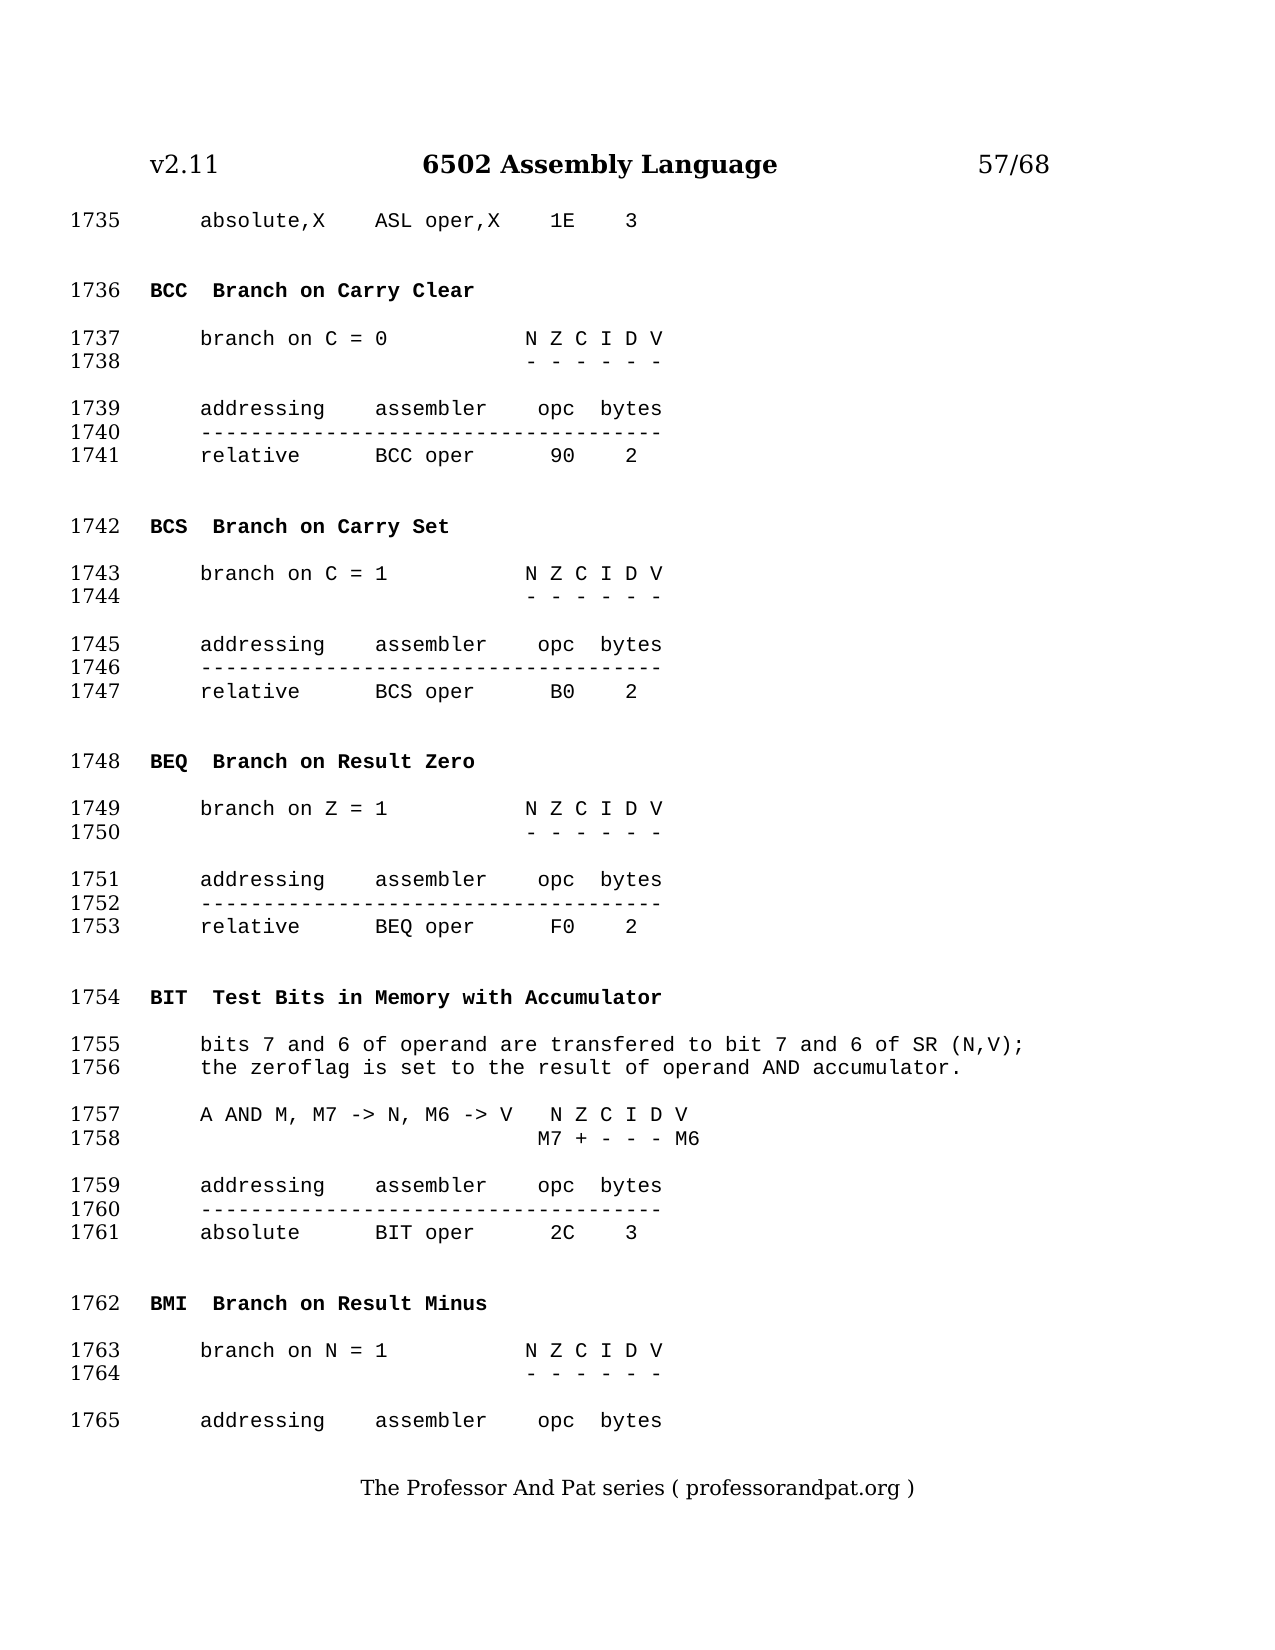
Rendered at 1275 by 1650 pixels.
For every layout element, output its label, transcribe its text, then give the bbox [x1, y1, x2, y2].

text BCC Branch on Carry Clear [150, 281, 1125, 304]
text bits 7 and 6 of operand are transfered to bit 7 and 6 of SR (N,V); [150, 1034, 1125, 1057]
text absolute,X ASL oper,X 1E 3 [150, 210, 1125, 233]
text addressing assembler opc bytes [150, 869, 1125, 893]
text BCS Branch on Carry Set [150, 516, 1125, 539]
text - - - - - - [150, 351, 1125, 375]
text branch on N = 1 N Z C I D V [150, 1340, 1125, 1363]
text - - - - - - [150, 1363, 1125, 1387]
text - - - - - - [150, 822, 1125, 846]
text branch on C = 0 N Z C I D V [150, 328, 1125, 351]
text addressing assembler opc bytes [150, 1175, 1125, 1199]
text absolute BIT oper 2C 3 [150, 1222, 1125, 1246]
text relative BCC oper 90 2 [150, 445, 1125, 469]
text relative BEQ oper F0 2 [150, 916, 1125, 940]
text branch on C = 1 N Z C I D V [150, 563, 1125, 587]
text branch on Z = 1 N Z C I D V [150, 798, 1125, 822]
text A AND M, M7 -> N, M6 -> V N Z C I D V [150, 1104, 1125, 1128]
text addressing assembler opc bytes [150, 634, 1125, 657]
text ------------------------------------- [150, 1199, 1125, 1222]
text BMI Branch on Result Minus [150, 1293, 1125, 1316]
text M7 + - - - M6 [150, 1128, 1125, 1152]
text addressing assembler opc bytes [150, 1411, 1125, 1434]
text ------------------------------------- [150, 657, 1125, 681]
text ------------------------------------- [150, 893, 1125, 916]
text relative BCS oper B0 2 [150, 681, 1125, 704]
text the zeroflag is set to the result of operand AND accumulator. [150, 1057, 1125, 1081]
text addressing assembler opc bytes [150, 398, 1125, 422]
text ------------------------------------- [150, 422, 1125, 445]
text BIT Test Bits in Memory with Accumulator [150, 987, 1125, 1010]
text - - - - - - [150, 587, 1125, 610]
text BEQ Branch on Result Zero [150, 751, 1125, 775]
